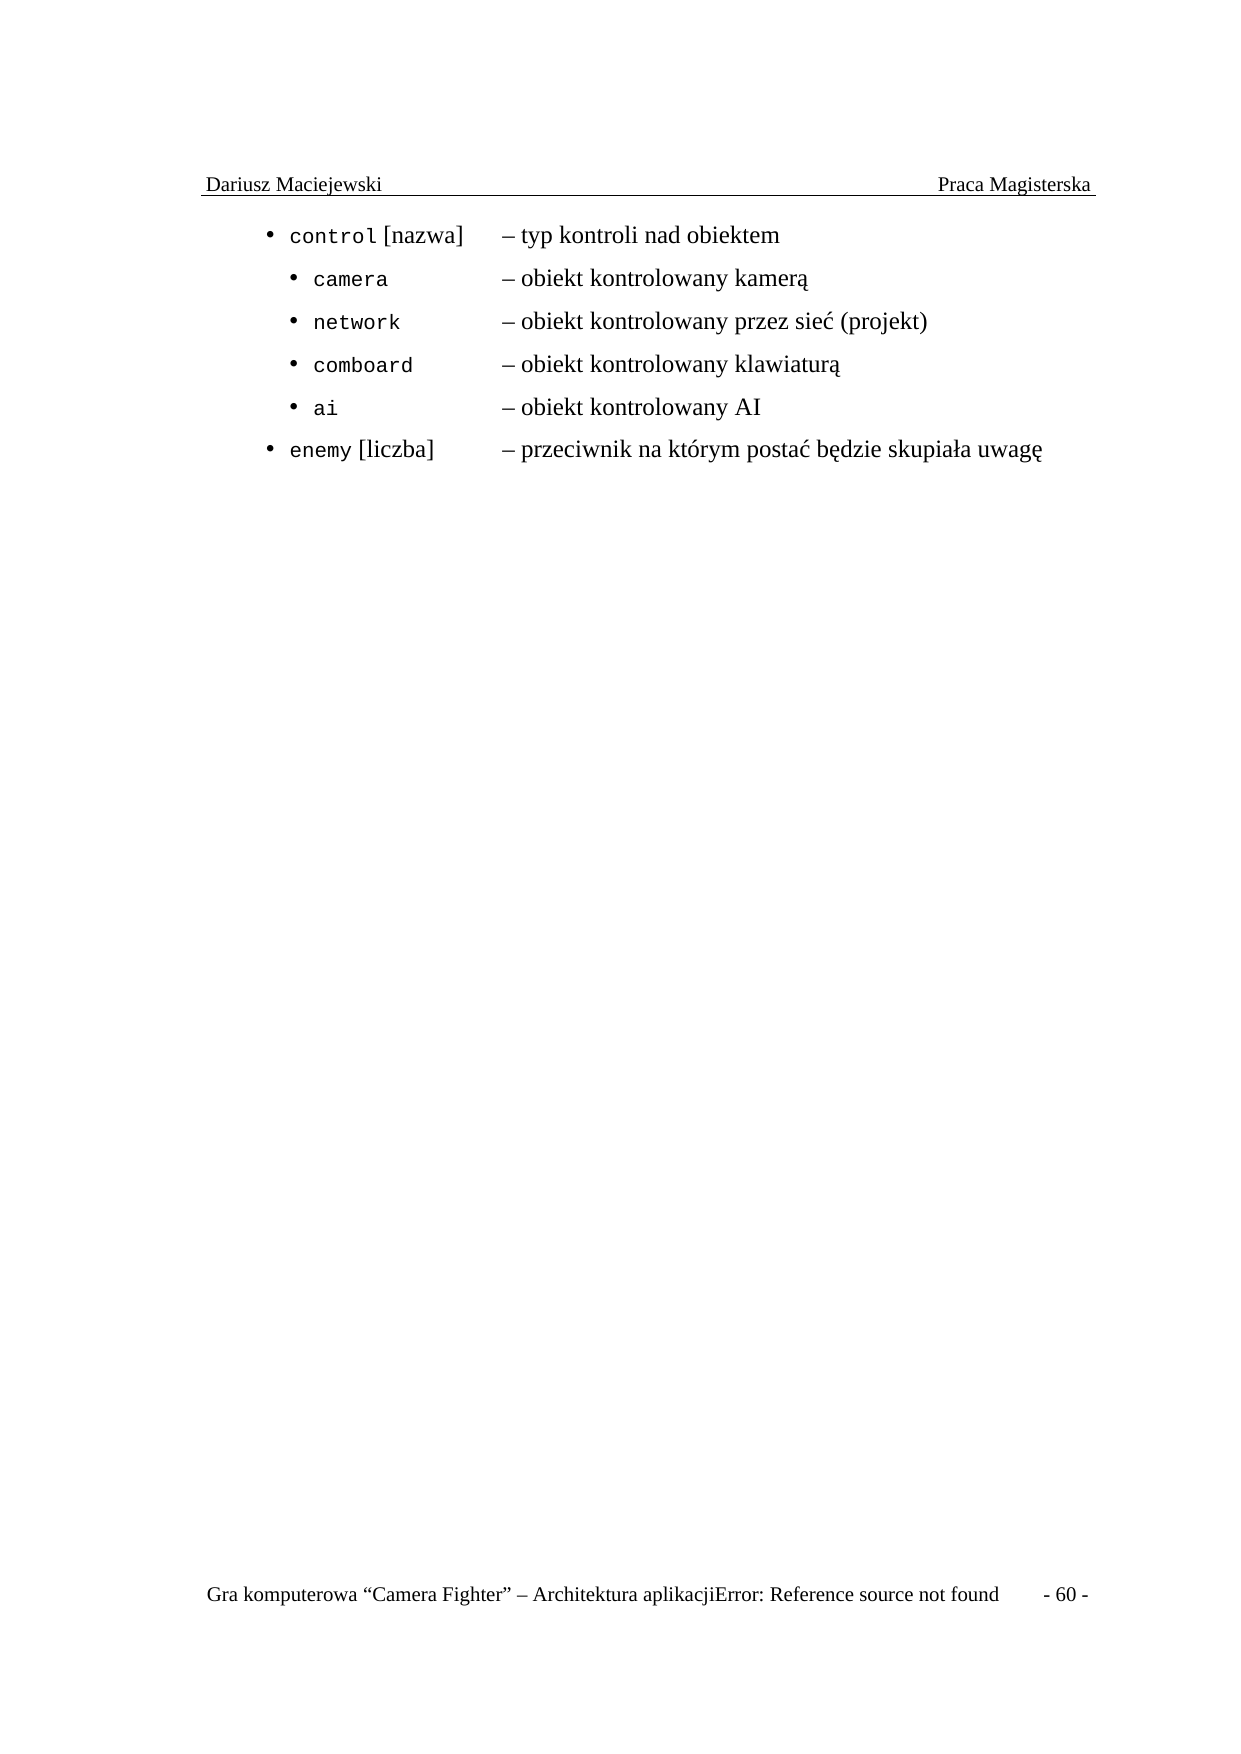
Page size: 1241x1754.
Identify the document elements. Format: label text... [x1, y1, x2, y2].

list control [nazwa] – typ kontroli nad obiektem [266, 221, 1092, 250]
list network – obiekt kontrolowany przez sieć (projekt) [289, 307, 1092, 336]
list camera – obiekt kontrolowany kamerą [289, 264, 1092, 293]
list enemy [liczba] – przeciwnik na którym postać będzie skupiała uwagę [266, 436, 1092, 464]
list ai – obiekt kontrolowany AI [289, 393, 1092, 421]
list comboard – obiekt kontrolowany klawiaturą [289, 350, 1092, 378]
